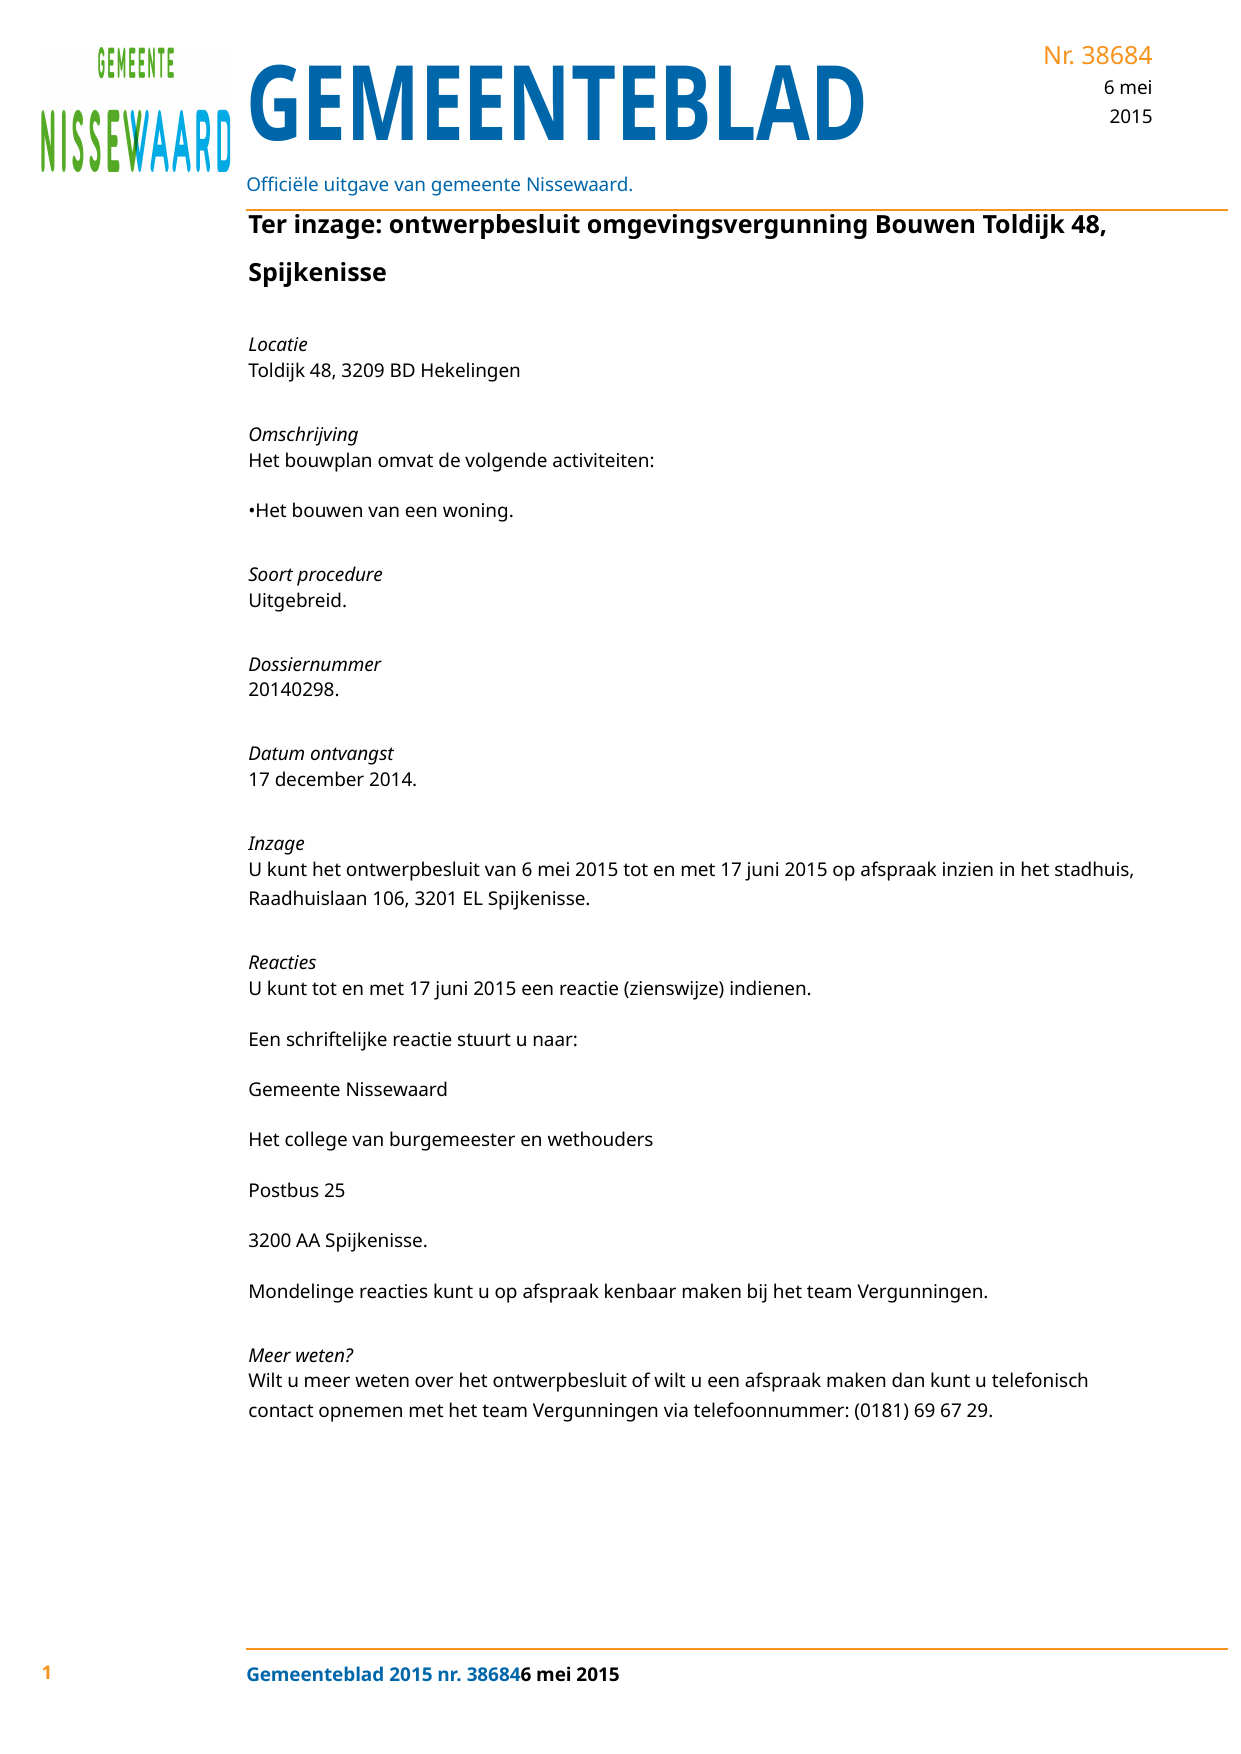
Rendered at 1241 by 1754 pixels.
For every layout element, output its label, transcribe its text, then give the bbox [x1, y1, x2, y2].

text •Het bouwen van een woning. [248, 497, 1152, 523]
text Een schriftelijke reactie stuurt u naar: [248, 1026, 1152, 1051]
text Meer weten? [248, 1342, 1152, 1367]
text Dossiernummer [248, 651, 1152, 677]
text Wilt u meer weten over het ontwerpbesluit of wilt u een afspraak maken dan kunt u telefonisch contact opnemen met het team Vergunningen via telefoonnummer: (0181) 69 67 29. [248, 1367, 1152, 1423]
text Omschrijving [248, 421, 1152, 447]
text Soort procedure [248, 561, 1152, 587]
text Het bouwplan omvat de volgende activiteiten: [248, 447, 1152, 473]
text Postbus 25 [248, 1177, 1152, 1203]
text Het college van burgemeester en wethouders [248, 1127, 1152, 1152]
picture [41, 47, 231, 172]
picture [200, 151, 206, 172]
picture [222, 122, 227, 160]
text 17 december 2014. [248, 766, 1152, 792]
text Locatie [248, 331, 1152, 357]
picture [201, 122, 206, 138]
text Toldijk 48, 3209 BD Hekelingen [248, 357, 1152, 383]
text Uitgebreid. [248, 587, 1152, 613]
text Inzage [248, 830, 1152, 856]
text U kunt het ontwerpbesluit van 6 mei 2015 tot en met 17 juni 2015 op afspraak inzien in het stadhuis, Raadhuislaan 106, 3201 EL Spijkenisse. [248, 856, 1152, 911]
text Reacties [248, 949, 1152, 975]
text Mondelinge reacties kunt u op afspraak kenbaar maken bij het team Vergunningen. [248, 1278, 1152, 1303]
text U kunt tot en met 17 juni 2015 een reactie (zienswijze) indienen. [248, 975, 1152, 1001]
text Ter inzage: ontwerpbesluit omgevingsvergunning Bouwen Toldijk 48, Spijkenisse [248, 211, 1152, 288]
text 20140298. [248, 677, 1152, 702]
text Gemeente Nissewaard [248, 1076, 1152, 1102]
text Datum ontvangst [248, 741, 1152, 766]
picture [176, 157, 187, 172]
picture [154, 157, 165, 172]
text 3200 AA Spijkenisse. [248, 1227, 1152, 1253]
